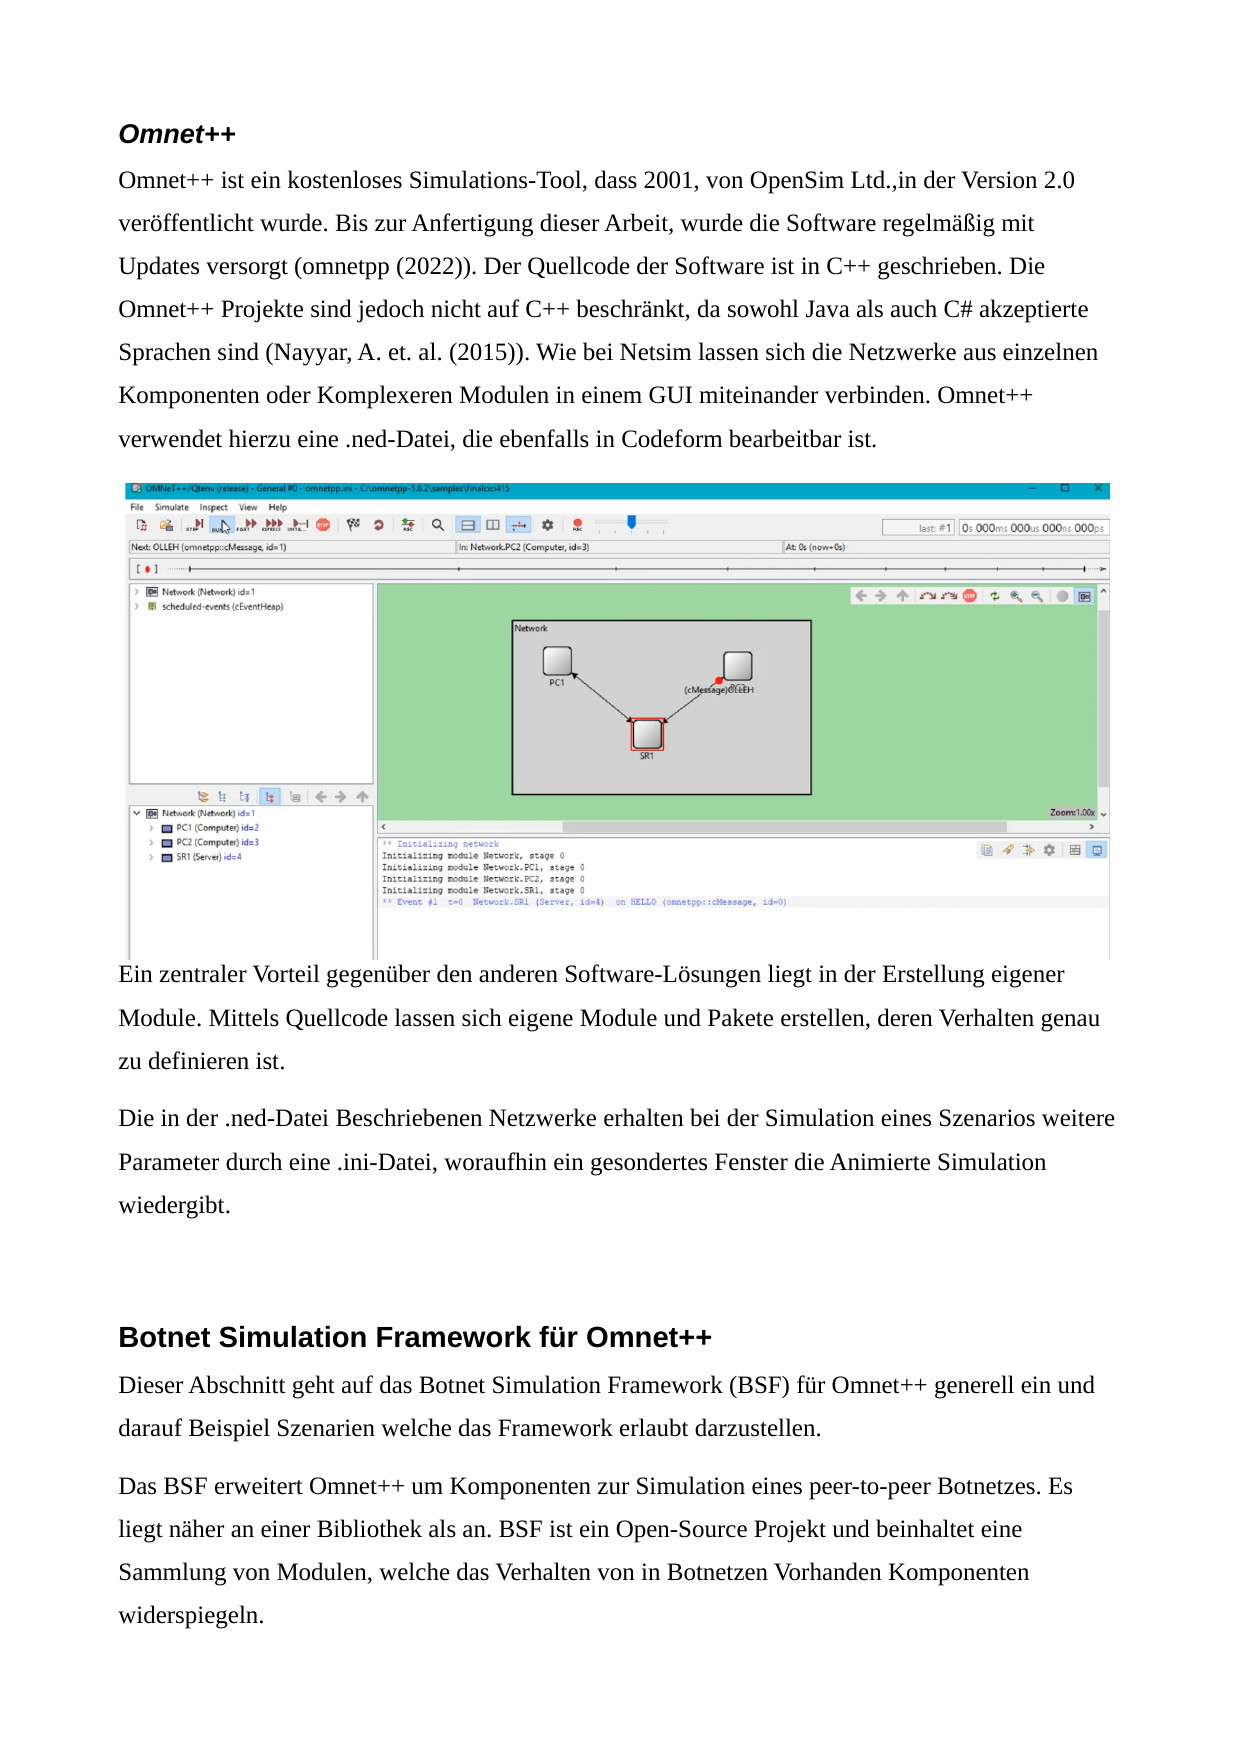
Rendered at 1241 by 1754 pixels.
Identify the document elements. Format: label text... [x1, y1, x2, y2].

subtitle Botnet Simulation Framework für Omnet++ [118, 1320, 1122, 1353]
text Ein zentraler Vorteil gegenüber den anderen Software-Lösungen liegt in der Erstellung eigener Module. Mittels Quellcode lassen sich eigene Module und Pakete erstellen, deren Verhalten genau zu definieren ist. [118, 471, 1122, 1074]
subtitle Omnet++ [118, 118, 1122, 149]
text Omnet++ ist ein kostenloses Simulations-Tool, dass 2001, von OpenSim Ltd.,in der Version 2.0 veröffentlicht wurde. Bis zur Anfertigung dieser Arbeit, wurde die Software regelmäßig mit Updates versorgt (omnetpp (2022)). Der Quellcode der Software ist in C++ geschrieben. Die Omnet++ Projekte sind jedoch nicht auf C++ beschränkt, da sowohl Java als auch C# akzeptierte Sprachen sind (Nayyar, A. et. al. (2015)). Wie bei Netsim lassen sich die Netzwerke aus einzelnen Komponenten oder Komplexeren Modulen in einem GUI miteinander verbinden. Omnet++ verwendet hierzu eine .ned-Datei, die ebenfalls in Codeform bearbeitbar ist. [118, 165, 1122, 452]
text Dieser Abschnitt geht auf das Botnet Simulation Framework (BSF) für Omnet++ generell ein und darauf Beispiel Szenarien welche das Framework erlaubt darzustellen. [118, 1370, 1122, 1442]
text Das BSF erweitert Omnet++ um Komponenten zur Simulation eines peer-to-peer Botnetzes. Es liegt näher an einer Bibliothek als an. BSF ist ein Open-Source Projekt und beinhaltet eine Sammlung von Modulen, welche das Verhalten von in Botnetzen Vorhanden Komponenten widerspiegeln. [118, 1471, 1122, 1629]
text Die in der .ned-Datei Beschriebenen Netzwerke erhalten bei der Simulation eines Szenarios weitere Parameter durch eine .ini-Datei, woraufhin ein gesondertes Fenster die Animierte Simulation wiedergibt. [118, 1103, 1122, 1218]
